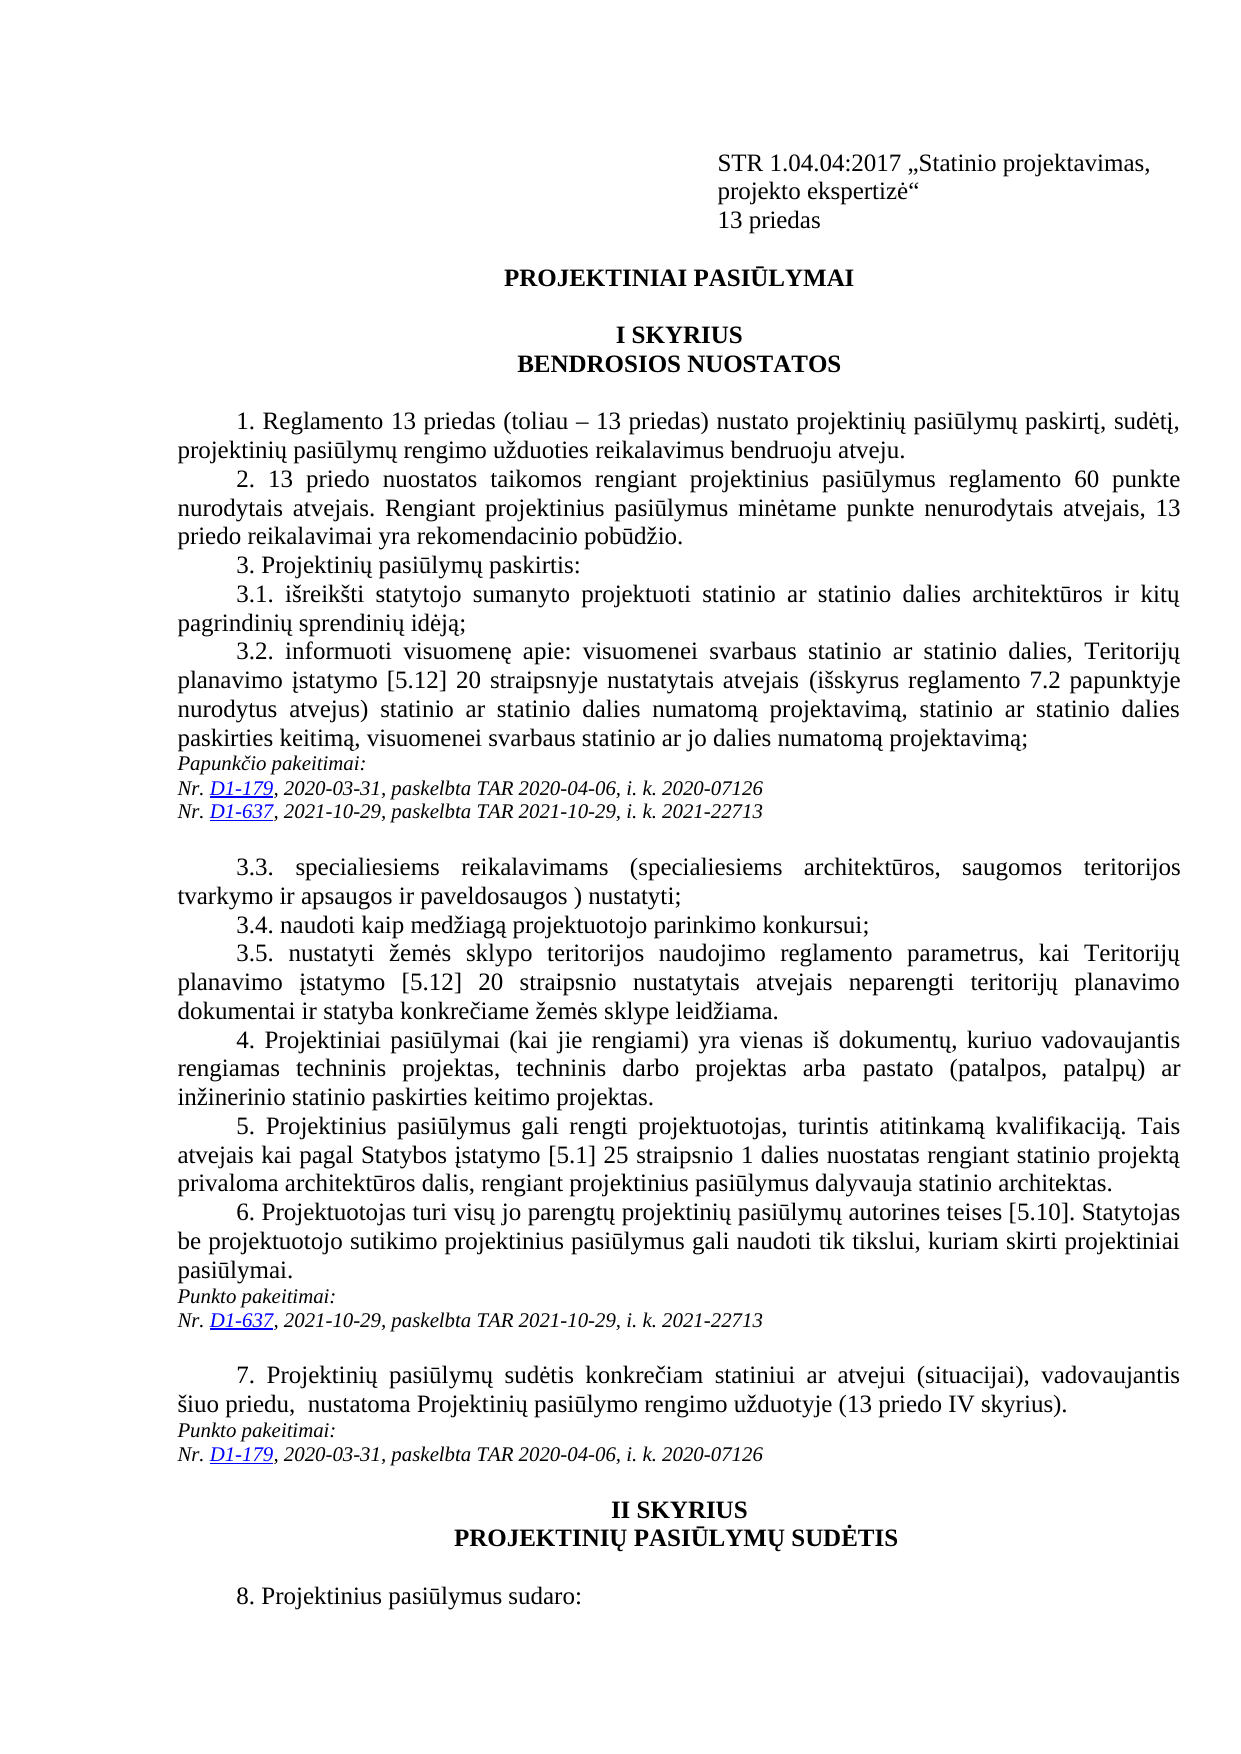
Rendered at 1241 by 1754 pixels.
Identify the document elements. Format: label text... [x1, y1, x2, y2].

text 7. Projektinių pasiūlymų sudėtis konkrečiam statiniui ar atvejui (situacijai), vadovaujantis šiuo priedu, nustatoma Projektinių pasiūlymo rengimo užduotyje (13 priedo IV skyrius). [177, 1360, 1181, 1418]
text 4. Projektiniai pasiūlymai (kai jie rengiami) yra vienas iš dokumentų, kuriuo vadovaujantis rengiamas techninis projektas, techninis darbo projektas arba pastato (patalpos, patalpų) ar inžinerinio statinio paskirties keitimo projektas. [177, 1025, 1181, 1111]
text 1. Reglamento 13 priedas (toliau – 13 priedas) nustato projektinių pasiūlymų paskirtį, sudėtį, projektinių pasiūlymų rengimo užduoties reikalavimus bendruoju atveju. [177, 406, 1181, 464]
text Nr. D1-179, 2020-03-31, paskelbta TAR 2020-04-06, i. k. 2020-07126 [177, 775, 1181, 799]
text 3.4. naudoti kaip medžiagą projektuotojo parinkimo konkursui; [177, 910, 1181, 938]
text Nr. D1-179, 2020-03-31, paskelbta TAR 2020-04-06, i. k. 2020-07126 [177, 1442, 1181, 1466]
text BENDROSIOS NUOSTATOS [177, 349, 1181, 378]
text 6. Projektuotojas turi visų jo parengtų projektinių pasiūlymų autorines teises [5.10]. Statytojas be projektuotojo sutikimo projektinius pasiūlymus gali naudoti tik tikslui, kuriam skirti projektiniai pasiūlymai. [177, 1197, 1181, 1283]
text 3.5. nustatyti žemės sklypo teritorijos naudojimo reglamento parametrus, kai Teritorijų planavimo įstatymo [5.12] 20 straipsnio nustatytais atvejais neparengti teritorijų planavimo dokumentai ir statyba konkrečiame žemės sklype leidžiama. [177, 938, 1181, 1025]
text 3.1. išreikšti statytojo sumanyto projektuoti statinio ar statinio dalies architektūros ir kitų pagrindinių sprendinių idėją; [177, 579, 1181, 636]
text II SKYRIUS [177, 1495, 1181, 1523]
text Nr. D1-637, 2021-10-29, paskelbta TAR 2021-10-29, i. k. 2021-22713 [177, 799, 1181, 823]
text Punkto pakeitimai: [177, 1283, 1181, 1308]
text PROJEKTINIAI PASIŪLYMAI [177, 263, 1181, 291]
text 5. Projektinius pasiūlymus gali rengti projektuotojas, turintis atitinkamą kvalifikaciją. Tais atvejais kai pagal Statybos įstatymo [5.1] 25 straipsnio 1 dalies nuostatas rengiant statinio projektą privaloma architektūros dalis, rengiant projektinius pasiūlymus dalyvauja statinio architektas. [177, 1111, 1181, 1197]
text 3.3. specialiesiems reikalavimams (specialiesiems architektūros, saugomos teritorijos tvarkymo ir apsaugos ir paveldosaugos ) nustatyti; [177, 852, 1181, 910]
text Punkto pakeitimai: [177, 1418, 1181, 1442]
text I SKYRIUS [177, 320, 1181, 349]
text Nr. D1-637, 2021-10-29, paskelbta TAR 2021-10-29, i. k. 2021-22713 [177, 1308, 1181, 1332]
text STR 1.04.04:2017 „Statinio projektavimas, projekto ekspertizė“ [717, 148, 1181, 205]
text 2. 13 priedo nuostatos taikomos rengiant projektinius pasiūlymus reglamento 60 punkte nurodytais atvejais. Rengiant projektinius pasiūlymus minėtame punkte nenurodytais atvejais, 13 priedo reikalavimai yra rekomendacinio pobūdžio. [177, 464, 1181, 550]
text 3. Projektinių pasiūlymų paskirtis: [177, 550, 1181, 579]
text 3.2. informuoti visuomenę apie: visuomenei svarbaus statinio ar statinio dalies, Teritorijų planavimo įstatymo [5.12] 20 straipsnyje nustatytais atvejais (išskyrus reglamento 7.2 papunktyje nurodytus atvejus) statinio ar statinio dalies numatomą projektavimą, statinio ar statinio dalies paskirties keitimą, visuomenei svarbaus statinio ar jo dalies numatomą projektavimą; [177, 636, 1181, 751]
text Papunkčio pakeitimai: [177, 751, 1181, 775]
text 8. Projektinius pasiūlymus sudaro: [177, 1581, 1181, 1610]
text PROJEKTINIŲ PASIŪLYMŲ SUDĖTIS [177, 1523, 1181, 1552]
text 13 priedas [582, 205, 1181, 234]
